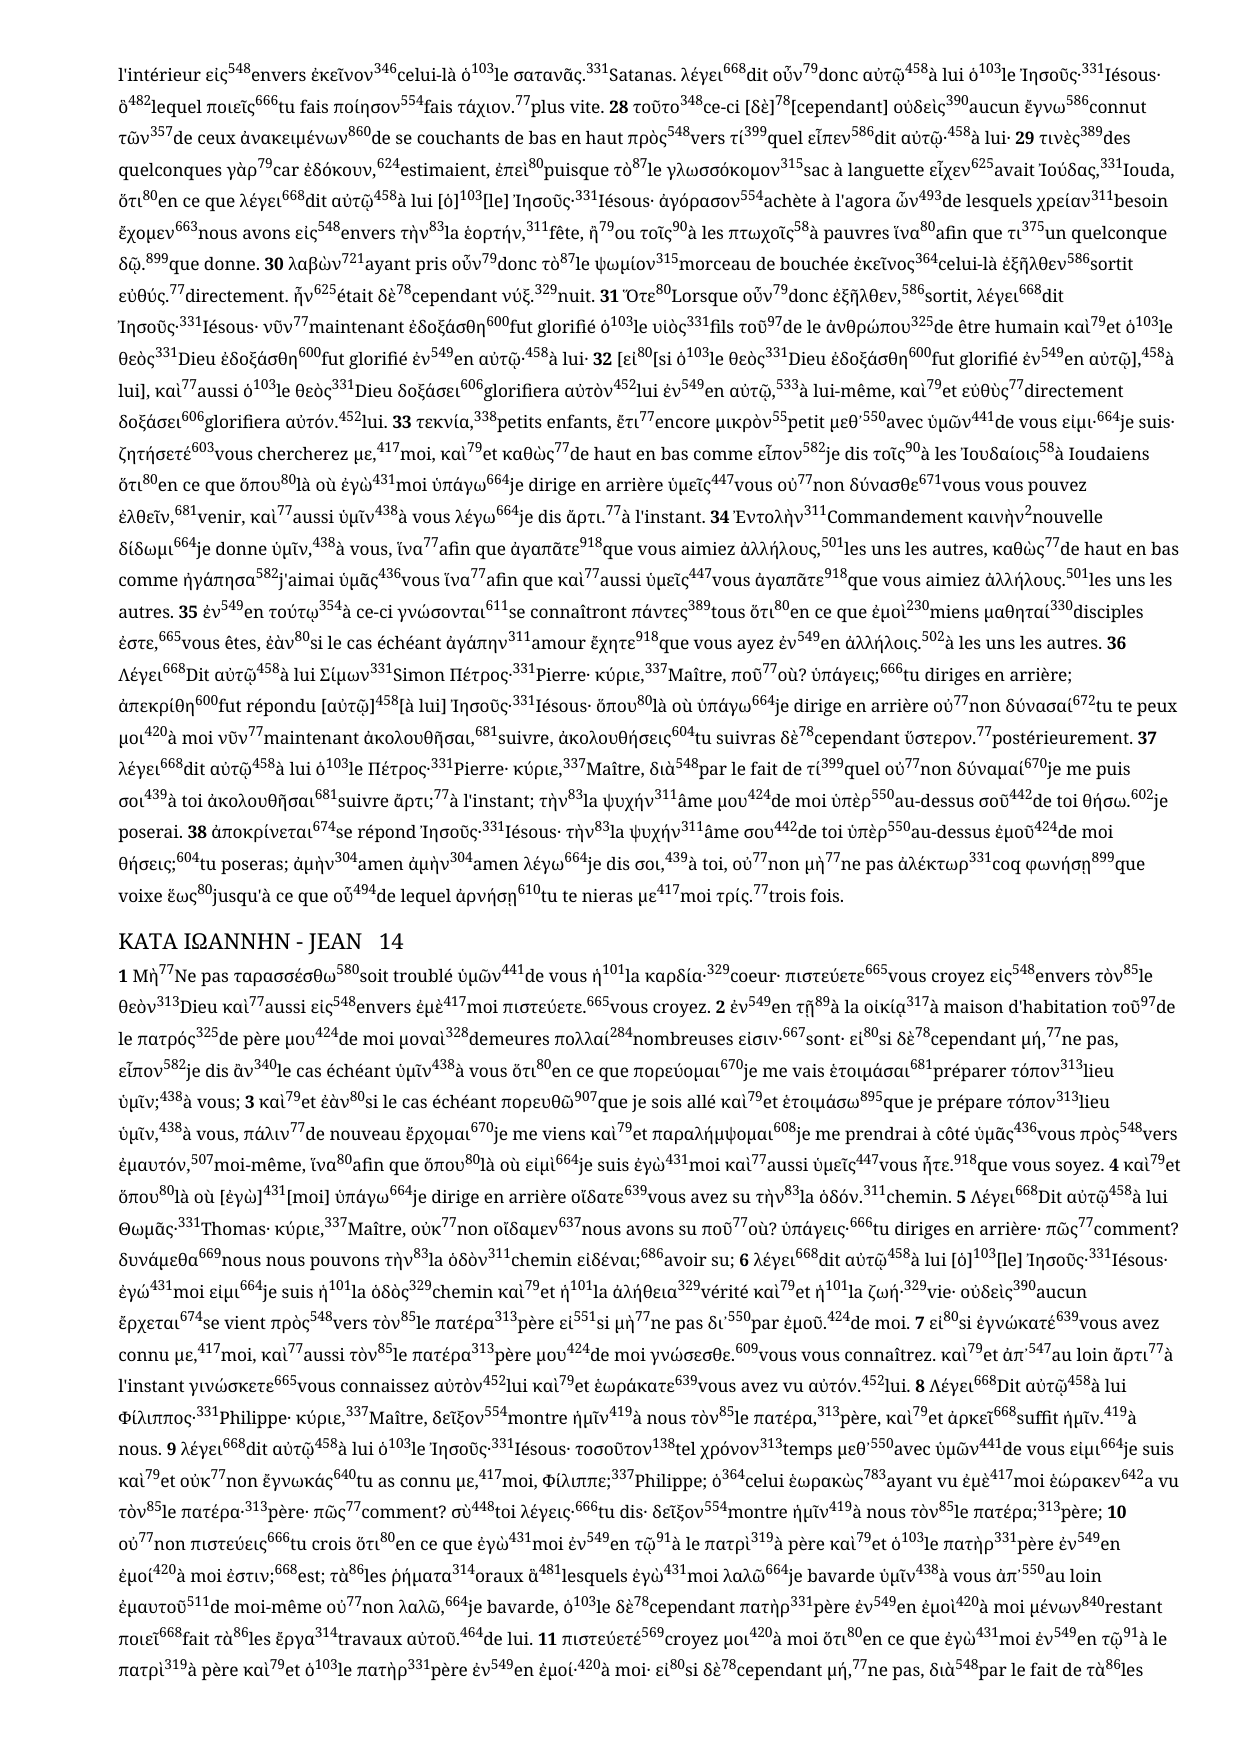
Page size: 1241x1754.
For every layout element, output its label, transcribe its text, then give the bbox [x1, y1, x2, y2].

text 1 Μὴ77Ne pas ταρασσέσθω580soit troublé ὑμῶν441de vous ἡ101la καρδία·329coeur· πιστεύετε665vous croyez εἰς548envers τὸν85le θεὸν313Dieu καὶ77aussi εἰς548envers ἐμὲ417moi πιστεύετε.665vous croyez. 2 ἐν549en τῇ89à la οἰκίᾳ317à maison d'habitation τοῦ97de le πατρός325de père μου424de moi μοναὶ328demeures πολλαί284nombreuses εἰσιν·667sont· εἰ80si δὲ78cependant μή,77ne pas, εἶπον582je dis ἂν340le cas échéant ὑμῖν438à vous ὅτι80en ce que πορεύομαι670je me vais ἑτοιμάσαι681préparer τόπον313lieu ὑμῖν;438à vous; 3 καὶ79et ἐὰν80si le cas échéant πορευθῶ907que je sois allé καὶ79et ἑτοιμάσω895que je prépare τόπον313lieu ὑμῖν,438à vous, πάλιν77de nouveau ἔρχομαι670je me viens καὶ79et παραλήμψομαι608je me prendrai à côté ὑμᾶς436vous πρὸς548vers ἐμαυτόν,507moi-même, ἵνα80afin que ὅπου80là où εἰμὶ664je suis ἐγὼ431moi καὶ77aussi ὑμεῖς447vous ἦτε.918que vous soyez. 4 καὶ79et ὅπου80là où [ἐγὼ]431[moi] ὑπάγω664je dirige en arrière οἴδατε639vous avez su τὴν83la ὁδόν.311chemin. 5 Λέγει668Dit αὐτῷ458à lui Θωμᾶς·331Thomas· κύριε,337Maître, οὐκ77non οἴδαμεν637nous avons su ποῦ77où? ὑπάγεις·666tu diriges en arrière· πῶς77comment? δυνάμεθα669nous nous pouvons τὴν83la ὁδὸν311chemin εἰδέναι;686avoir su; 6 λέγει668dit αὐτῷ458à lui [ὁ]103[le] Ἰησοῦς·331Iésous· ἐγώ431moi εἰμι664je suis ἡ101la ὁδὸς329chemin καὶ79et ἡ101la ἀλήθεια329vérité καὶ79et ἡ101la ζωή·329vie· οὐδεὶς390aucun ἔρχεται674se vient πρὸς548vers τὸν85le πατέρα313père εἰ551si μὴ77ne pas δι᾽550par ἐμοῦ.424de moi. 7 εἰ80si ἐγνώκατέ639vous avez connu με,417moi, καὶ77aussi τὸν85le πατέρα313père μου424de moi γνώσεσθε.609vous vous connaîtrez. καὶ79et ἀπ᾽547au loin ἄρτι77à l'instant γινώσκετε665vous connaissez αὐτὸν452lui καὶ79et ἑωράκατε639vous avez vu αὐτόν.452lui. 8 Λέγει668Dit αὐτῷ458à lui Φίλιππος·331Philippe· κύριε,337Maître, δεῖξον554montre ἡμῖν419à nous τὸν85le πατέρα,313père, καὶ79et ἀρκεῖ668suffit ἡμῖν.419à nous. 9 λέγει668dit αὐτῷ458à lui ὁ103le Ἰησοῦς·331Iésous· τοσοῦτον138tel χρόνον313temps μεθ᾽550avec ὑμῶν441de vous εἰμι664je suis καὶ79et οὐκ77non ἔγνωκάς640tu as connu με,417moi, Φίλιππε;337Philippe; ὁ364celui ἑωρακὼς783ayant vu ἐμὲ417moi ἑώρακεν642a vu τὸν85le πατέρα·313père· πῶς77comment? σὺ448toi λέγεις·666tu dis· δεῖξον554montre ἡμῖν419à nous τὸν85le πατέρα;313père; 10 οὐ77non πιστεύεις666tu crois ὅτι80en ce que ἐγὼ431moi ἐν549en τῷ91à le πατρὶ319à père καὶ79et ὁ103le πατὴρ331père ἐν549en ἐμοί420à moi ἐστιν;668est; τὰ86les ῥήματα314oraux ἃ481lesquels ἐγὼ431moi λαλῶ664je bavarde ὑμῖν438à vous ἀπ᾽550au loin ἐμαυτοῦ511de moi-même οὐ77non λαλῶ,664je bavarde, ὁ103le δὲ78cependant πατὴρ331père ἐν549en ἐμοὶ420à moi μένων840restant ποιεῖ668fait τὰ86les ἔργα314travaux αὐτοῦ.464de lui. 11 πιστεύετέ569croyez μοι420à moi ὅτι80en ce que ἐγὼ431moi ἐν549en τῷ91à le πατρὶ319à père καὶ79et ὁ103le πατὴρ331père ἐν549en ἐμοί·420à moi· εἰ80si δὲ78cependant μή,77ne pas, διὰ548par le fait de τὰ86les ἔργα314travaux αὐτὰ529eux-mêmes πιστεύετε.569croyez. 12 Ἀμὴν304Amen ἀμὴν304amen λέγω664je dis ὑμῖν,438à vous, ὁ364celui πιστεύων840croyant εἰς548envers ἐμὲ417moi τὰ86les ἔργα314travaux ἃ481lesquels ἐγὼ431moi ποιῶ664je fais κἀκεῖνος364et celui-là ποιήσει606fera καὶ79et μείζονα54plus grands τούτων359de ces-ci ποιήσει,606fera, ὅτι80en ce que ἐγὼ431moi πρὸς548vers τὸν85le πατέρα313père πορεύομαι·670je me vais· 13 καὶ79et ὅ482lequel τι375un quelconque ἂν340le cas échéant αἰτήσητε896que vous demandiez ἐν549en τῷ93à le ὀνόματί321à nom μου424de moi τοῦτο348ce-ci ποιήσω,602je ferai, ἵνα80afin que δοξασθῇ911que soit glorifié ὁ103le πατὴρ331père ἐν549en τῷ91à le υἱῷ.319à fils. 14 ἐάν80si le cas échéant τι375un quelconque αἰτήσητέ896que vous demandiez με417moi ἐν549en τῷ93à le ὀνόματί321à nom μου424de moi ἐγὼ431moi ποιήσω.602je ferai. 15 Ἐὰν80Si le cas échéant ἀγαπᾶτέ918que vous aimiez με,417moi, τὰς82les ἐντολὰς310commandements τὰς82les ἐμὰς215miennes τηρήσετε·603vous garderez· 16 κἀγὼ431et moi ἐρωτήσω602j'interrogerai τὸν85le πατέρα313père καὶ79et ἄλλον115autre παράκλητον313appelé à côté δώσει606donnera ὑμῖν,438à vous, ἵνα80afin que μεθ᾽550avec ὑμῶν441de vous εἰς548envers τὸν85le αἰῶνα313ère ᾖ,921que soit, 17 τὸ87le πνεῦμα315souffle τῆς95de la ἀληθείας,323de vérité, ὃ482lequel ὁ103le κόσμος331monde οὐ77non δύναται674se peut λαβεῖν,681prendre, ὅτι80en ce que οὐ77non θεωρεῖ668observe αὐτὸ454lui οὐδὲ79non cependant γινώσκει·668connaît· ὑμεῖς447vous γινώσκετε665vous connaissez αὐτό,454lui, ὅτι80en ce que παρ᾽549à côté ὑμῖν438à vous μένει668reste καὶ79et ἐν549en ὑμῖν438à vous ἔσται.612se sera. 18 Οὐκ77Non ἀφήσω602j'abandonnerai ὑμᾶς436vous ὀρφανούς,52orphelins, ἔρχομαι670je me viens πρὸς548vers ὑμᾶς.436vous. 19 ἔτι77encore μικρὸν55petit καὶ79et ὁ103le κόσμος331monde με417moi οὐκέτι77non plus θεωρεῖ,668observe, ὑμεῖς447vous δὲ78cependant θεωρεῖτέ665vous observez με,417moi, ὅτι80en ce que ἐγὼ431moi ζῶ664je vis καὶ77aussi ὑμεῖς447vous ζήσετε.603vous vivrez. 20 ἐν549en ἐκείνῃ142à celle-là τῇ89à la ἡμέρᾳ317à journée γνώσεσθε609vous vous connaîtrez ὑμεῖς447vous ὅτι80en ce que ἐγὼ431moi ἐν549en τῷ91à le πατρί319à père μου424de moi καὶ79et ὑμεῖς447vous ἐν549en ἐμοὶ420à moi κἀγὼ431et moi ἐν549en ὑμῖν.438à vous. 21 ὁ364celui ἔχων840ayant τὰς82les ἐντολάς310commandements μου424de moi καὶ79et τηρῶν840gardant αὐτὰς449elles ἐκεῖνός364celui-là ἐστιν668est ὁ364celui ἀγαπῶν840aimant με·417moi· ὁ364celui δὲ78cependant ἀγαπῶν840aimant με417moi ἀγαπηθήσεται619sera aimé ὑπὸ550sous τοῦ97de le πατρός325de père μου,424de moi, κἀγὼ431et moi ἀγαπήσω602j'aimerai αὐτὸν452lui καὶ79et ἐμφανίσω602je rendrai visible dedans αὐτῷ458à lui ἐμαυτόν.507moi-même. 22 Λέγει668Dit αὐτῷ458à lui Ἰούδας,331Iouda, οὐχ77non ὁ103le Ἰσκαριώτης·331Iskariote· κύριε,337Maître, [καὶ]79[et] τί412quel γέγονεν642a devenu ὅτι80en ce que ἡμῖν419à nous μέλλεις666tu immines ἐμφανίζειν689rendre visible dedans σεαυτὸν516toi-même καὶ79et οὐχὶ77non pas τῷ91à le κόσμῳ;319à monde; 23 ἀπεκρίθη600fut répondu Ἰησοῦς331Iésous καὶ79et εἶπεν586dit αὐτῷ·458à lui· ἐάν80si le cas échéant τις390un quelconque ἀγαπᾷ921que aime με417moi τὸν85le λόγον313discours μου424de moi τηρήσει,606gardera, καὶ79et ὁ103le πατήρ331père μου424de moi ἀγαπήσει606aimera αὐτὸν452lui καὶ79et πρὸς548vers αὐτὸν452lui ἐλευσόμεθα607nous nous viendrons καὶ79et μονὴν311demeure παρ᾽549à côté αὐτῷ458à lui ποιησόμεθα.607nous nous ferons. 24 ὁ364celui μὴ77ne pas ἀγαπῶν840aimant με417moi τοὺς84les λόγους312discours μου424de moi οὐ77non τηρεῖ·668garde· καὶ79et ὁ103le λόγος331discours ὃν480lequel ἀκούετε665vous écoutez οὐκ77non ἔστιν668est ἐμὸς427mien ἀλλὰ79mais τοῦ97de le πέμψαντός716de ayant mandé με417moi πατρός.325de père. 25 Ταῦτα347Ces-ci λελάληκα638j'ai bavardé ὑμῖν438à vous παρ᾽549à côté ὑμῖν438à vous μένων·840restant· 26 ὁ103le δὲ78cependant παράκλητος,331appelé à côté, τὸ105le πνεῦμα333souffle τὸ105le ἅγιον,24saint, ὃ482lequel πέμψει606mandera ὁ103le πατὴρ331père ἐν549en τῷ93à le ὀνόματί321à nom μου,424de moi, ἐκεῖνος364celui-là ὑμᾶς436vous διδάξει606enseignera πάντα374tous καὶ79et ὑπομνήσει606fera mémoire du dessous ὑμᾶς436vous πάντα374tous ἃ481lesquels εἶπον582je dis ὑμῖν438à vous [ἐγώ].431[moi]. 27 Εἰρήνην311Paix ἀφίημι664j'abandonne ὑμῖν,438à vous, εἰρήνην311paix τὴν83la ἐμὴν216mienne δίδωμι664je donne ὑμῖν·438à vous· οὐ77non καθὼς77de haut en bas comme ὁ103le κόσμος331monde δίδωσιν668donne ἐγὼ431moi δίδωμι664je donne ὑμῖν.438à vous. μὴ77ne pas ταρασσέσθω580soit troublé ὑμῶν441de vous ἡ101la καρδία329coeur μηδὲ79ni cependant δειλιάτω.572intimide. 28 ἠκούσατε583vous écoutâtes ὅτι80en ce que ἐγὼ431moi εἶπον582je dis ὑμῖν·438à vous· ὑπάγω664je dirige en arrière καὶ79et ἔρχομαι670je me viens πρὸς548vers ὑμᾶς.436vous. εἰ80si ἠγαπᾶτέ622vous aimiez με417moi ἐχάρητε597vous fûtes été de joie ἂν340le cas échéant ὅτι80en ce que πορεύομαι670je me vais πρὸς548vers τὸν85le πατέρα,313père, ὅτι80en ce que ὁ103le πατὴρ331père μείζων47plus grand μού424de moi ἐστιν.668est. 29 καὶ79et νῦν77maintenant εἴρηκα638j'ai dit ὑμῖν438à vous πρὶν80avant γενέσθαι,682se devenir, ἵνα80afin que ὅταν80lorsque le cas échéant γένηται905que se devienne πιστεύσητε.896que vous croyiez. 30 Οὐκέτι77Non plus πολλὰ374nombreux λαλήσω602je bavarderai μεθ᾽550avec ὑμῶν,441de vous, ἔρχεται674se vient γὰρ79car ὁ103le τοῦ97de le κόσμου325de monde ἄρχων·331chef· καὶ79et ἐν549en ἐμοὶ420à moi οὐκ77non ἔχει668a οὐδέν,375aucun, 31 ἀλλ᾽79mais ἵνα80afin que γνῷ899que connaisse ὁ103le κόσμος331monde ὅτι80en ce que ἀγαπῶ664j'aime τὸν85le πατέρα,313père, καὶ79et καθὼς77de haut en bas comme ἐνετείλατό592se commanda μοι420à moi ὁ103le πατήρ,331père, οὕτως77ainsi ποιῶ.664je fais. ἐγείρεσθε,573que vous vous éveillez, ἄγωμεν916que nous conduisions ἐντεῦθεν.77d'ici. [118, 960, 1181, 1682]
text 1 Πρὸ550D'avant δὲ78cependant τῆς95de la ἑορτῆς323de fête τοῦ99de le πάσχα327de pâque εἰδὼς783ayant su ὁ103le Ἰησοῦς331Iésous ὅτι80en ce que ἦλθεν586vint αὐτοῦ464de lui ἡ101la ὥρα329heure ἵνα80afin que μεταβῇ899que dépasse ἐκ550hors τοῦ97de le κόσμου325de monde τούτου150de celui-ci πρὸς548vers τὸν85le πατέρα,313père, ἀγαπήσας721ayant aimé τοὺς244les ἰδίους345en propres τοὺς479ceux ἐν549en τῷ91à le κόσμῳ319à monde εἰς548envers τέλος315achèvement ἠγάπησεν586aima αὐτούς.451eux. 2 Καὶ79Et δείπνου327de dîner γινομένου,863de se devenant, τοῦ97de le διαβόλου65de diable ἤδη77déjà βεβληκότος778de ayant jeté εἰς548envers τὴν83la καρδίαν311coeur ἵνα80afin que παραδοῖ899que transmette αὐτὸν452lui Ἰούδας331Iouda Σίμωνος325de Simon Ἰσκαριώτης,331Iskariote, 3 εἰδὼς783ayant su ὅτι80en ce que πάντα374tous δέδωκεν642a donné αὐτῷ458à lui ὁ103le πατὴρ331père εἰς548envers τὰς242les χεῖρας310mains καὶ79et ὅτι80en ce que ἀπὸ550au loin θεοῦ325de Dieu ἐξῆλθεν586sortit καὶ79et πρὸς548vers τὸν85le θεὸν313Dieu ὑπάγει,668dirige en arrière, 4 ἐγείρεται680est éveillé ἐκ550hors τοῦ99de le δείπνου327de dîner καὶ79et τίθησιν668pose τὰ246les ἱμάτια314himations καὶ79et λαβὼν721ayant pris λέντιον315linge διέζωσεν586ceignit à travers ἑαυτόν·528lui-même· 5 εἶτα77puis βάλλει668jette ὕδωρ315eau εἰς548envers τὸν85le νιπτῆρα313bassin καὶ79et ἤρξατο592se origina νίπτειν689laver τοὺς84les πόδας312pieds τῶν96de les μαθητῶν324de disciples καὶ79et ἐκμάσσειν689essuyer τῷ93à le λεντίῳ321à linge ᾧ488à lequel ἦν625était διεζωσμένος.813ayant été ceint à travers. 6 Ἔρχεται674Se vient οὖν79donc πρὸς548vers Σίμωνα313Simon Πέτρον·313Pierre· λέγει668dit αὐτῷ·458à lui· κύριε,337Maître, σύ448toi μου424de moi νίπτεις666tu laves τοὺς84les πόδας;312pieds; 7 ἀπεκρίθη600fut répondu Ἰησοῦς331Iésous καὶ79et εἶπεν586dit αὐτῷ·458à lui· ὃ482lequel ἐγὼ431moi ποιῶ664je fais σὺ448toi οὐκ77non οἶδας640tu as su ἄρτι,77à l'instant, γνώσῃ610tu te connaîtras δὲ78cependant μετὰ548après ταῦτα.347ces-ci. 8 λέγει668dit αὐτῷ458à lui Πέτρος·331Pierre· οὐ77non μὴ77ne pas νίψῃς897que tu laves μου424de moi τοὺς84les πόδας312pieds εἰς548envers τὸν85le αἰῶνα.313ère. ἀπεκρίθη600fut répondu Ἰησοῦς331Iésous αὐτῷ·458à lui· ἐὰν80si le cas échéant μὴ77ne pas νίψω895que je lave σε,437toi, οὐκ77non ἔχεις666tu as μέρος315part μετ᾽550avec ἐμοῦ.424de moi. 9 λέγει668dit αὐτῷ458à lui Σίμων331Simon Πέτρος·331Pierre· κύριε,337Maître, μὴ79ne pas τοὺς84les πόδας312pieds μου424de moi μόνον77seulement ἀλλὰ79mais καὶ77aussi τὰς242les χεῖρας310mains καὶ79et τὴν243la κεφαλήν.311tête. 10 λέγει668dit αὐτῷ458à lui ὁ103le Ἰησοῦς·331Iésous· ὁ364celui λελουμένος813ayant été baigné οὐκ77non ἔχει668a χρείαν311besoin εἰ551si μὴ77ne pas τοὺς84les πόδας312pieds νίψασθαι,682se laver, ἀλλ᾽79mais ἔστιν668est καθαρὸς47pur ὅλος·287tout entier· καὶ79et ὑμεῖς447vous καθαροί46purs ἐστε,665vous êtes, ἀλλ᾽79mais οὐχὶ77non pas πάντες.389tous. 11 ᾔδει659avait su γὰρ79car τὸν346celui παραδιδόντα822transmettant αὐτόν·452lui· διὰ548par le fait de τοῦτο348ce-ci εἶπεν586dit ὅτι80en ce que οὐχὶ77non pas πάντες286tous καθαροί46purs ἐστε.665vous êtes. 12 Ὅτε80Lorsque οὖν79donc ἔνιψεν586lava τοὺς84les πόδας312pieds αὐτῶν463de eux [καὶ]79[et] ἔλαβεν586prit τὰ86les ἱμάτια314himations αὐτοῦ464de lui καὶ79et ἀνέπεσεν586tomba de bas en haut πάλιν,77de nouveau, εἶπεν586dit αὐτοῖς·457à eux· γινώσκετε665vous connaissez τί399quel πεποίηκα638j'ai fait ὑμῖν;438à vous; 13 ὑμεῖς447vous φωνεῖτέ665vous voixez με·417moi· ὁ103le διδάσκαλος,331enseignant, καί·79et· ὁ103le κύριος,331Maître, καὶ79et καλῶς77bellement λέγετε·665vous dites· εἰμὶ664je suis γάρ.79car. 14 εἰ80si οὖν79donc ἐγὼ431moi ἔνιψα582je lavai ὑμῶν441de vous τοὺς84les πόδας312pieds ὁ103le κύριος331Maître καὶ79et ὁ103le διδάσκαλος,331enseignant, καὶ77aussi ὑμεῖς447vous ὀφείλετε665vous devez ἀλλήλων504de les uns les autres νίπτειν689laver τοὺς84les πόδας·312pieds· 15 ὑπόδειγμα315sous-échantillon γὰρ79car ἔδωκα582je donnai ὑμῖν438à vous ἵνα80afin que καθὼς77de haut en bas comme ἐγὼ431moi ἐποίησα582je fis ὑμῖν438à vous καὶ77aussi ὑμεῖς447vous ποιῆτε.918que vous fassiez. 16 ἀμὴν304amen ἀμὴν304amen λέγω664je dis ὑμῖν,438à vous, οὐκ77non ἔστιν668est δοῦλος331mâle esclave μείζων47plus grand τοῦ97de le κυρίου325de Maître αὐτοῦ464de lui οὐδὲ79non cependant ἀπόστολος331envoyé μείζων47plus grand τοῦ358de celui πέμψαντος716de ayant mandé αὐτόν.452lui. 17 εἰ80si ταῦτα347ces-ci οἴδατε,639vous avez su, μακάριοί46bienheureux ἐστε665vous êtes ἐὰν80si le cas échéant ποιῆτε918que vous fassiez αὐτά.453eux. 18 Οὐ77Non περὶ550autour πάντων383de tous ὑμῶν441de vous λέγω·664je dis· ἐγὼ431moi οἶδα638j'ai su τίνας396quels ἐξελεξάμην·588je m'élus· ἀλλ᾽79mais ἵνα80afin que ἡ101la γραφὴ329graphe πληρωθῇ·911que soit fait plénitude· ὁ364celui τρώγων840rongeant μετ᾽550avec ἐμοῦ424de moi τὸν85le ἄρτον313pain ἐπῆρεν586suréleva ἐπ᾽548sur ἐμὲ417moi τὴν83la πτέρναν311talon αὐτοῦ.464de lui. 19 ἀπ᾽547au loin ἄρτι77à l'instant λέγω664je dis ὑμῖν438à vous πρὸ550d'avant τοῦ360de ce γενέσθαι,682se devenir, ἵνα80afin que πιστεύσητε896que vous croyiez ὅταν80lorsque le cas échéant γένηται905que se devienne ὅτι80en ce que ἐγώ431moi εἰμι.664je suis. 20 ἀμὴν304amen ἀμὴν304amen λέγω664je dis ὑμῖν,438à vous, ὁ364celui λαμβάνων840prenant ἄν340le cas échéant τινα373un quelconque πέμψω895que je mande ἐμὲ417moi λαμβάνει,668prend, ὁ364celui δὲ78cependant ἐμὲ417moi λαμβάνων840prenant λαμβάνει668prend τὸν346celui πέμψαντά707ayant mandé με.417moi. 21 Ταῦτα347Ces-ci εἰπὼν721ayant dit [ὁ]103[le] Ἰησοῦς331Iésous ἐταράχθη600fut troublé τῷ93à le πνεύματι321à souffle καὶ79et ἐμαρτύρησεν586témoigna καὶ79et εἶπεν·586dit· ἀμὴν304amen ἀμὴν304amen λέγω664je dis ὑμῖν438à vous ὅτι80en ce que εἷς71un ἐξ550hors ὑμῶν441de vous παραδώσει606transmettra με.417moi. 22 ἔβλεπον624regardaient εἰς548envers ἀλλήλους501les uns les autres οἱ102les μαθηταὶ330disciples ἀπορούμενοι866se embarrassants περὶ550autour τίνος405de quel λέγει.668dit. 23 ἦν625était δὲ78cependant ἀνακείμενος867se couchant de bas en haut εἷς71un ἐκ550hors τῶν96de les μαθητῶν324de disciples αὐτοῦ464de lui ἐν549en τῷ91à le κόλπῳ319à sein τοῦ97de le Ἰησοῦ,325de Iésous, ὃν480lequel ἠγάπα625aimait ὁ103le Ἰησοῦς.331Iésous. 24 νεύει668fait signe οὖν79donc τούτῳ352à celui-ci Σίμων331Simon Πέτρος331Pierre πυθέσθαι682se enquérir τίς410quel ἂν340le cas échéant εἴη700que soit περὶ550autour οὗ492de lequel λέγει.668dit. 25 ἐπιπεσών721ayant tombé dessus οὖν79donc ἐκεῖνος364celui-là οὕτως77ainsi ἐπὶ548sur τὸ87le στῆθος315poitrine τοῦ97de le Ἰησοῦ325de Iésous λέγει668dit αὐτῷ·458à lui· κύριε,337Maître, τίς410quel ἐστιν;668est; 26 ἀποκρίνεται674se répond [ὁ]103[le] Ἰησοῦς·331Iésous· ἐκεῖνός364celui-là ἐστιν668est ᾧ486à lequel ἐγὼ431moi βάψω602je tremperai τὸ87le ψωμίον315morceau de bouchée καὶ79et δώσω602je donnerai αὐτῷ.458à lui. βάψας721ayant trempé οὖν79donc τὸ87le ψωμίον315morceau de bouchée [λαμβάνει668[prend καὶ]79et] δίδωσιν668donne Ἰούδᾳ319à Iouda Σίμωνος325de Simon Ἰσκαριώτου.325de Iskariote. 27 καὶ79et μετὰ548après τὸ87le ψωμίον315morceau de bouchée τότε77alors εἰσῆλθεν586vint à l'intérieur εἰς548envers ἐκεῖνον346celui-là ὁ103le σατανᾶς.331Satanas. λέγει668dit οὖν79donc αὐτῷ458à lui ὁ103le Ἰησοῦς·331Iésous· ὃ482lequel ποιεῖς666tu fais ποίησον554fais τάχιον.77plus vite. 28 τοῦτο348ce-ci [δὲ]78[cependant] οὐδεὶς390aucun ἔγνω586connut τῶν357de ceux ἀνακειμένων860de se couchants de bas en haut πρὸς548vers τί399quel εἶπεν586dit αὐτῷ·458à lui· 29 τινὲς389des quelconques γὰρ79car ἐδόκουν,624estimaient, ἐπεὶ80puisque τὸ87le γλωσσόκομον315sac à languette εἶχεν625avait Ἰούδας,331Iouda, ὅτι80en ce que λέγει668dit αὐτῷ458à lui [ὁ]103[le] Ἰησοῦς·331Iésous· ἀγόρασον554achète à l'agora ὧν493de lesquels χρείαν311besoin ἔχομεν663nous avons εἰς548envers τὴν83la ἑορτήν,311fête, ἢ79ou τοῖς90à les πτωχοῖς58à pauvres ἵνα80afin que τι375un quelconque δῷ.899que donne. 30 λαβὼν721ayant pris οὖν79donc τὸ87le ψωμίον315morceau de bouchée ἐκεῖνος364celui-là ἐξῆλθεν586sortit εὐθύς.77directement. ἦν625était δὲ78cependant νύξ.329nuit. 31 Ὅτε80Lorsque οὖν79donc ἐξῆλθεν,586sortit, λέγει668dit Ἰησοῦς·331Iésous· νῦν77maintenant ἐδοξάσθη600fut glorifié ὁ103le υἱὸς331fils τοῦ97de le ἀνθρώπου325de être humain καὶ79et ὁ103le θεὸς331Dieu ἐδοξάσθη600fut glorifié ἐν549en αὐτῷ·458à lui· 32 [εἰ80[si ὁ103le θεὸς331Dieu ἐδοξάσθη600fut glorifié ἐν549en αὐτῷ],458à lui], καὶ77aussi ὁ103le θεὸς331Dieu δοξάσει606glorifiera αὐτὸν452lui ἐν549en αὐτῷ,533à lui-même, καὶ79et εὐθὺς77directement δοξάσει606glorifiera αὐτόν.452lui. 33 τεκνία,338petits enfants, ἔτι77encore μικρὸν55petit μεθ᾽550avec ὑμῶν441de vous εἰμι·664je suis· ζητήσετέ603vous chercherez με,417moi, καὶ79et καθὼς77de haut en bas comme εἶπον582je dis τοῖς90à les Ἰουδαίοις58à Ioudaiens ὅτι80en ce que ὅπου80là où ἐγὼ431moi ὑπάγω664je dirige en arrière ὑμεῖς447vous οὐ77non δύνασθε671vous vous pouvez ἐλθεῖν,681venir, καὶ77aussi ὑμῖν438à vous λέγω664je dis ἄρτι.77à l'instant. 34 Ἐντολὴν311Commandement καινὴν2nouvelle δίδωμι664je donne ὑμῖν,438à vous, ἵνα77afin que ἀγαπᾶτε918que vous aimiez ἀλλήλους,501les uns les autres, καθὼς77de haut en bas comme ἠγάπησα582j'aimai ὑμᾶς436vous ἵνα77afin que καὶ77aussi ὑμεῖς447vous ἀγαπᾶτε918que vous aimiez ἀλλήλους.501les uns les autres. 35 ἐν549en τούτῳ354à ce-ci γνώσονται611se connaîtront πάντες389tous ὅτι80en ce que ἐμοὶ230miens μαθηταί330disciples ἐστε,665vous êtes, ἐὰν80si le cas échéant ἀγάπην311amour ἔχητε918que vous ayez ἐν549en ἀλλήλοις.502à les uns les autres. 36 Λέγει668Dit αὐτῷ458à lui Σίμων331Simon Πέτρος·331Pierre· κύριε,337Maître, ποῦ77où? ὑπάγεις;666tu diriges en arrière; ἀπεκρίθη600fut répondu [αὐτῷ]458[à lui] Ἰησοῦς·331Iésous· ὅπου80là où ὑπάγω664je dirige en arrière οὐ77non δύνασαί672tu te peux μοι420à moi νῦν77maintenant ἀκολουθῆσαι,681suivre, ἀκολουθήσεις604tu suivras δὲ78cependant ὕστερον.77postérieurement. 37 λέγει668dit αὐτῷ458à lui ὁ103le Πέτρος·331Pierre· κύριε,337Maître, διὰ548par le fait de τί399quel οὐ77non δύναμαί670je me puis σοι439à toi ἀκολουθῆσαι681suivre ἄρτι;77à l'instant; τὴν83la ψυχήν311âme μου424de moi ὑπὲρ550au-dessus σοῦ442de toi θήσω.602je poserai. 38 ἀποκρίνεται674se répond Ἰησοῦς·331Iésous· τὴν83la ψυχήν311âme σου442de toi ὑπὲρ550au-dessus ἐμοῦ424de moi θήσεις;604tu poseras; ἀμὴν304amen ἀμὴν304amen λέγω664je dis σοι,439à toi, οὐ77non μὴ77ne pas ἀλέκτωρ331coq φωνήσῃ899que voixe ἕως80jusqu'à ce que οὗ494de lequel ἀρνήσῃ610tu te nieras με417moi τρίς.77trois fois. [118, 59, 1181, 907]
text ΚΑΤΑ ΙΩΑΝΝΗΝ - JEAN 14 [118, 926, 1181, 956]
